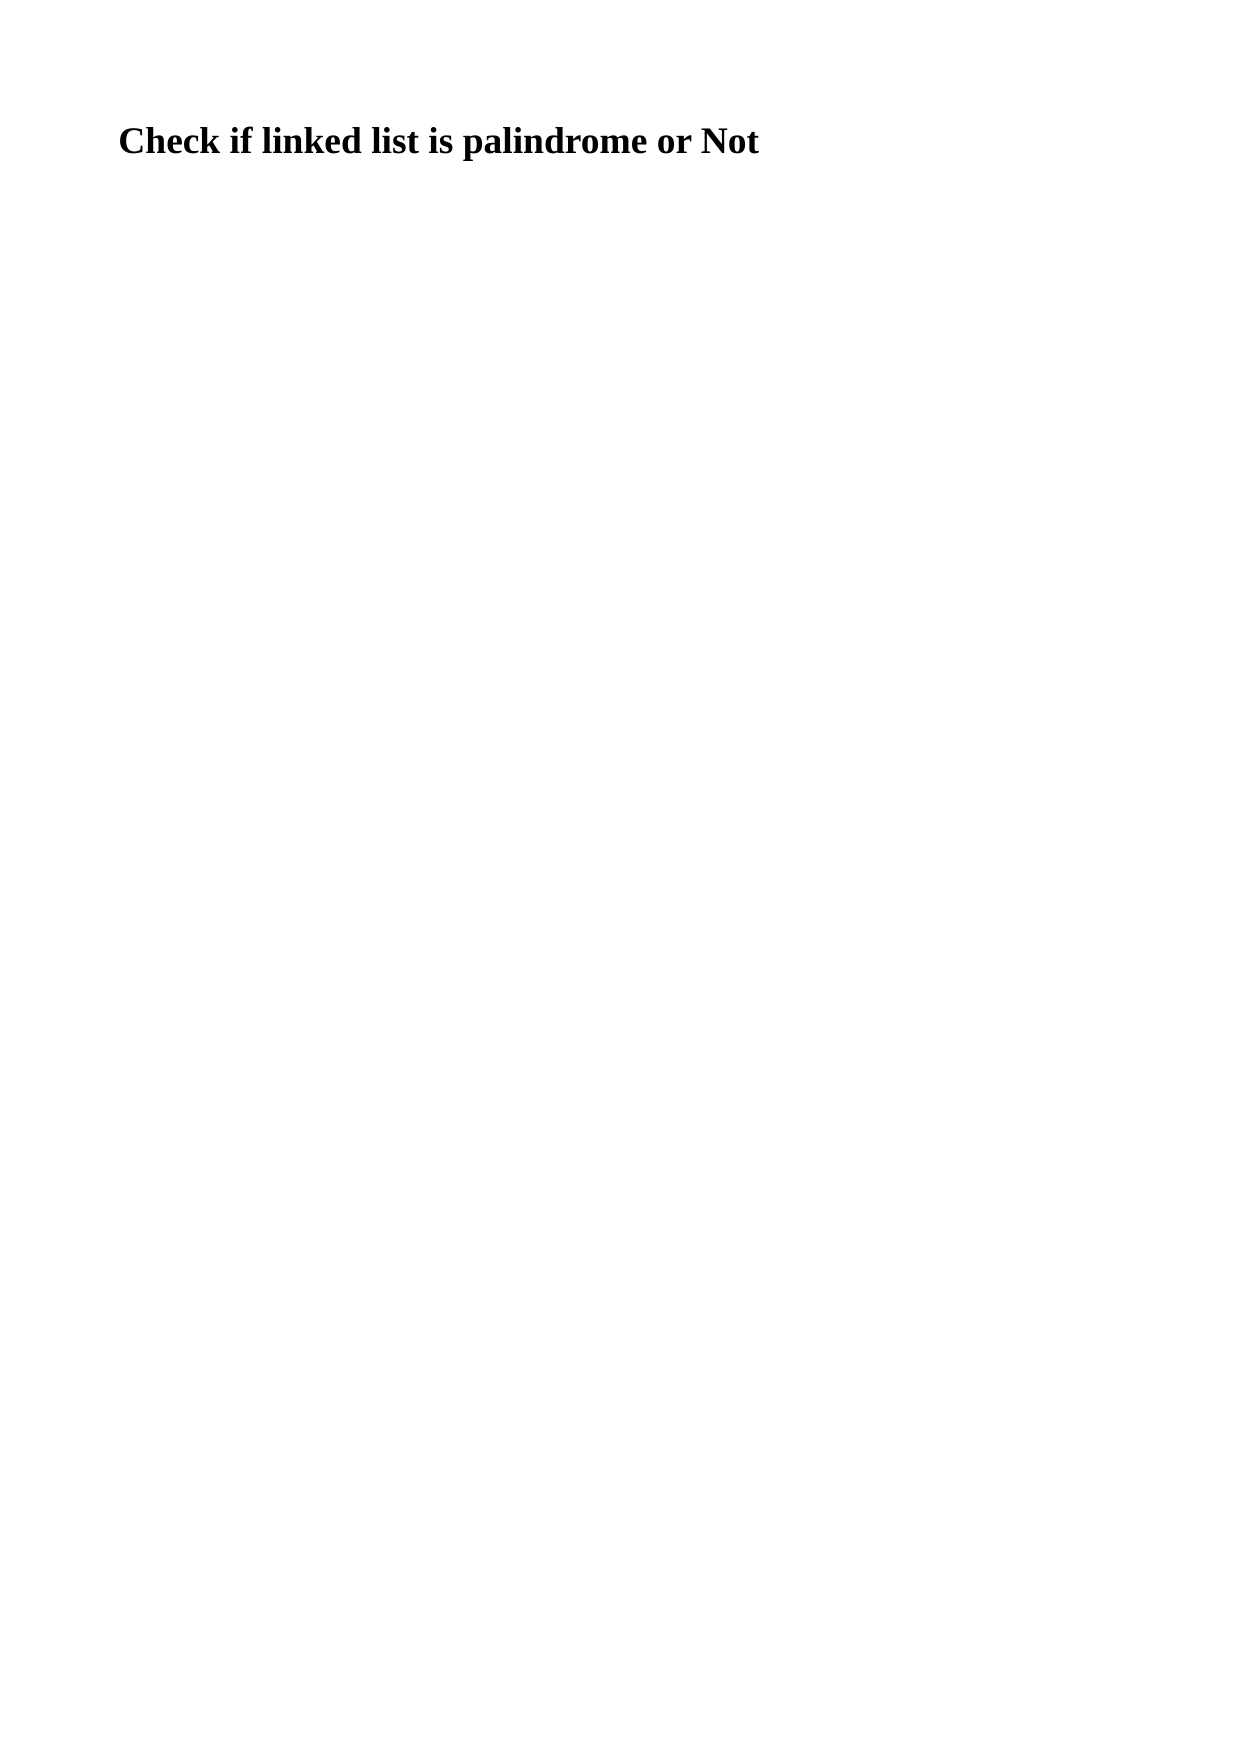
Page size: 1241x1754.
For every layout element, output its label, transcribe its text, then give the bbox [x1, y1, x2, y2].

text Check if linked list is palindrome or Not [118, 118, 1122, 161]
